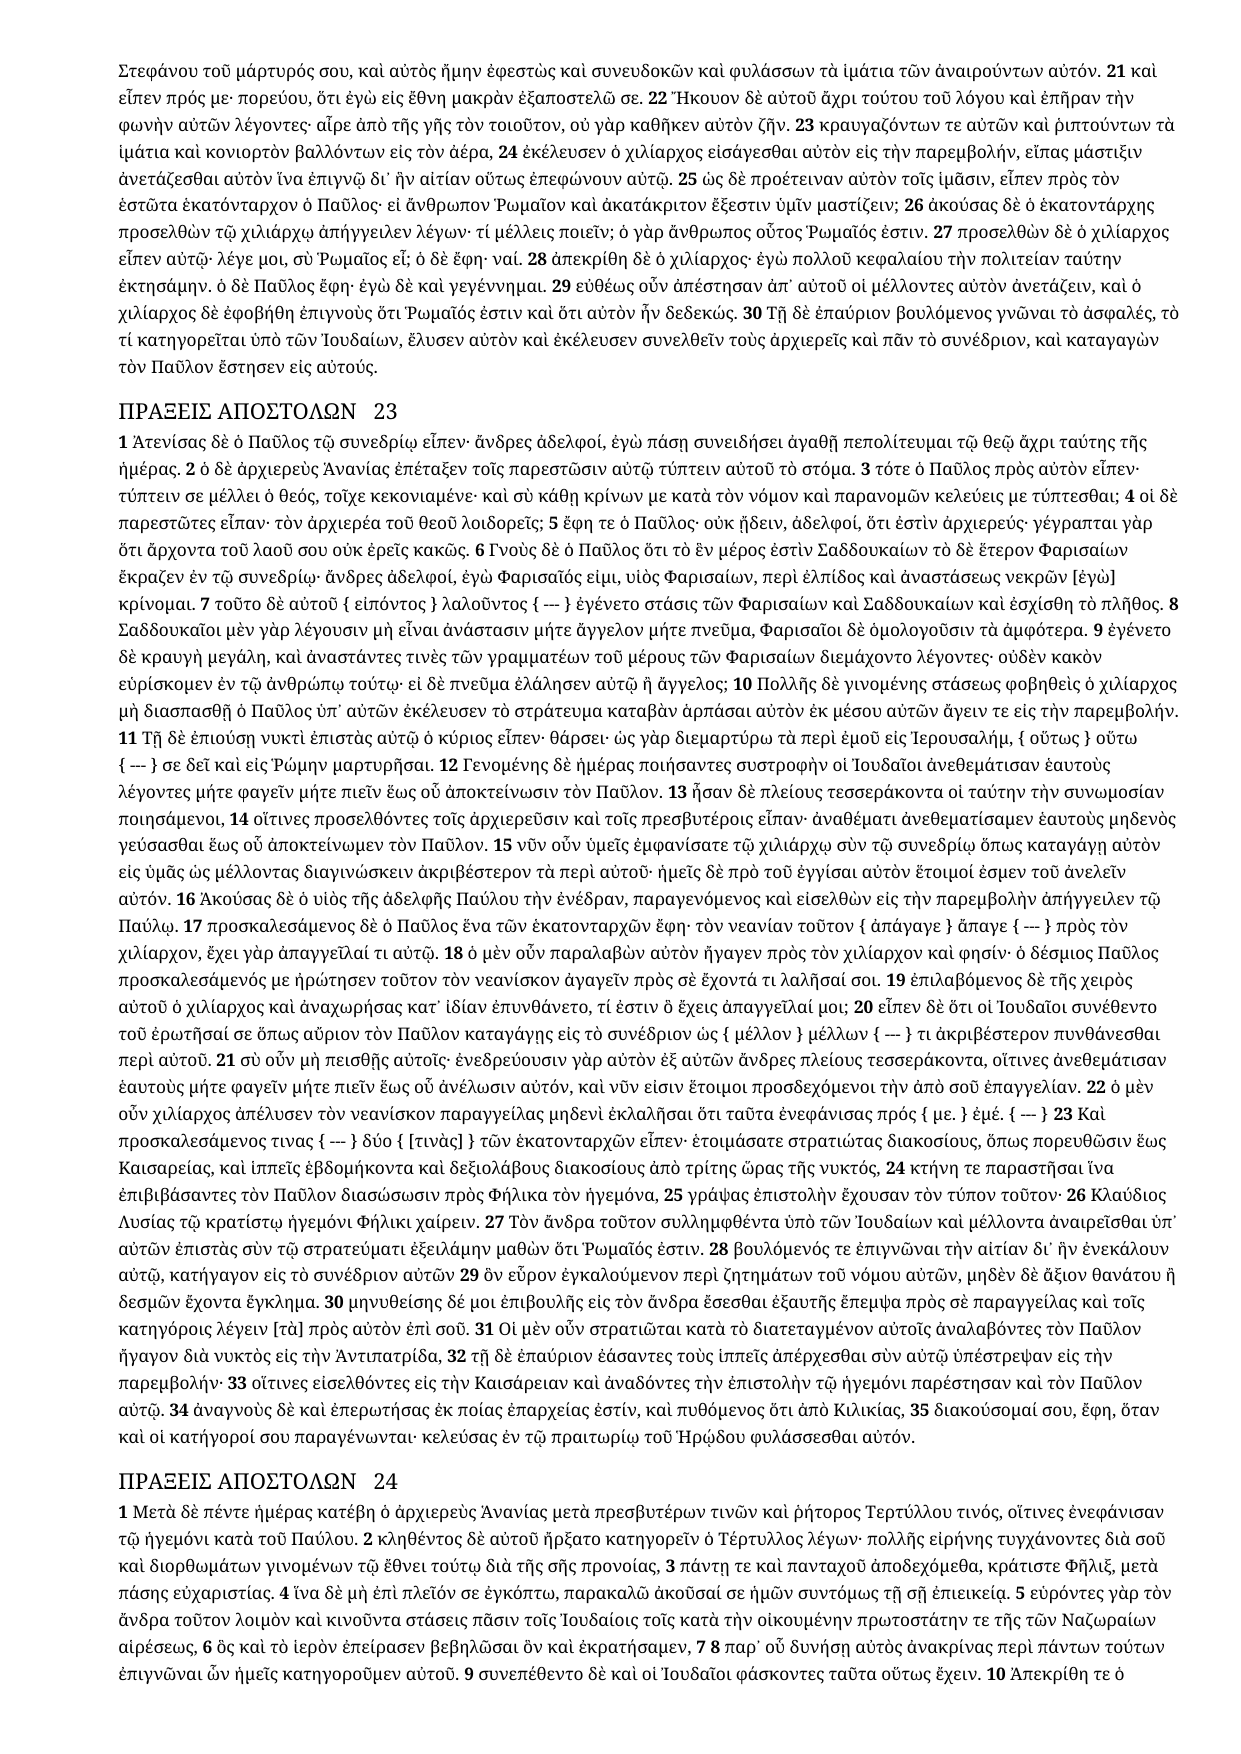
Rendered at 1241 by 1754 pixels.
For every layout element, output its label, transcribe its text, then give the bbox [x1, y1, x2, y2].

text 1 Ἀτενίσας δὲ ὁ Παῦλος τῷ συνεδρίῳ εἶπεν· ἄνδρες ἀδελφοί, ἐγὼ πάσῃ συνειδήσει ἀγαθῇ πεπολίτευμαι τῷ θεῷ ἄχρι ταύτης τῆς ἡμέρας. 2 ὁ δὲ ἀρχιερεὺς Ἁνανίας ἐπέταξεν τοῖς παρεστῶσιν αὐτῷ τύπτειν αὐτοῦ τὸ στόμα. 3 τότε ὁ Παῦλος πρὸς αὐτὸν εἶπεν· τύπτειν σε μέλλει ὁ θεός, τοῖχε κεκονιαμένε· καὶ σὺ κάθῃ κρίνων με κατὰ τὸν νόμον καὶ παρανομῶν κελεύεις με τύπτεσθαι; 4 οἱ δὲ παρεστῶτες εἶπαν· τὸν ἀρχιερέα τοῦ θεοῦ λοιδορεῖς; 5 ἔφη τε ὁ Παῦλος· οὐκ ᾔδειν, ἀδελφοί, ὅτι ἐστὶν ἀρχιερεύς· γέγραπται γὰρ ὅτι ἄρχοντα τοῦ λαοῦ σου οὐκ ἐρεῖς κακῶς. 6 Γνοὺς δὲ ὁ Παῦλος ὅτι τὸ ἓν μέρος ἐστὶν Σαδδουκαίων τὸ δὲ ἕτερον Φαρισαίων ἔκραζεν ἐν τῷ συνεδρίῳ· ἄνδρες ἀδελφοί, ἐγὼ Φαρισαῖός εἰμι, υἱὸς Φαρισαίων, περὶ ἐλπίδος καὶ ἀναστάσεως νεκρῶν [ἐγὼ] κρίνομαι. 7 τοῦτο δὲ αὐτοῦ { εἰπόντος } λαλοῦντος { --- } ἐγένετο στάσις τῶν Φαρισαίων καὶ Σαδδουκαίων καὶ ἐσχίσθη τὸ πλῆθος. 8 Σαδδουκαῖοι μὲν γὰρ λέγουσιν μὴ εἶναι ἀνάστασιν μήτε ἄγγελον μήτε πνεῦμα, Φαρισαῖοι δὲ ὁμολογοῦσιν τὰ ἀμφότερα. 9 ἐγένετο δὲ κραυγὴ μεγάλη, καὶ ἀναστάντες τινὲς τῶν γραμματέων τοῦ μέρους τῶν Φαρισαίων διεμάχοντο λέγοντες· οὐδὲν κακὸν εὑρίσκομεν ἐν τῷ ἀνθρώπῳ τούτῳ· εἰ δὲ πνεῦμα ἐλάλησεν αὐτῷ ἢ ἄγγελος; 10 Πολλῆς δὲ γινομένης στάσεως φοβηθεὶς ὁ χιλίαρχος μὴ διασπασθῇ ὁ Παῦλος ὑπ᾽ αὐτῶν ἐκέλευσεν τὸ στράτευμα καταβὰν ἁρπάσαι αὐτὸν ἐκ μέσου αὐτῶν ἄγειν τε εἰς τὴν παρεμβολήν. 11 Τῇ δὲ ἐπιούσῃ νυκτὶ ἐπιστὰς αὐτῷ ὁ κύριος εἶπεν· θάρσει· ὡς γὰρ διεμαρτύρω τὰ περὶ ἐμοῦ εἰς Ἰερουσαλήμ, { οὕτως } οὕτω { --- } σε δεῖ καὶ εἰς Ῥώμην μαρτυρῆσαι. 12 Γενομένης δὲ ἡμέρας ποιήσαντες συστροφὴν οἱ Ἰουδαῖοι ἀνεθεμάτισαν ἑαυτοὺς λέγοντες μήτε φαγεῖν μήτε πιεῖν ἕως οὗ ἀποκτείνωσιν τὸν Παῦλον. 13 ἦσαν δὲ πλείους τεσσεράκοντα οἱ ταύτην τὴν συνωμοσίαν ποιησάμενοι, 14 οἵτινες προσελθόντες τοῖς ἀρχιερεῦσιν καὶ τοῖς πρεσβυτέροις εἶπαν· ἀναθέματι ἀνεθεματίσαμεν ἑαυτοὺς μηδενὸς γεύσασθαι ἕως οὗ ἀποκτείνωμεν τὸν Παῦλον. 15 νῦν οὖν ὑμεῖς ἐμφανίσατε τῷ χιλιάρχῳ σὺν τῷ συνεδρίῳ ὅπως καταγάγῃ αὐτὸν εἰς ὑμᾶς ὡς μέλλοντας διαγινώσκειν ἀκριβέστερον τὰ περὶ αὐτοῦ· ἡμεῖς δὲ πρὸ τοῦ ἐγγίσαι αὐτὸν ἕτοιμοί ἐσμεν τοῦ ἀνελεῖν αὐτόν. 16 Ἀκούσας δὲ ὁ υἱὸς τῆς ἀδελφῆς Παύλου τὴν ἐνέδραν, παραγενόμενος καὶ εἰσελθὼν εἰς τὴν παρεμβολὴν ἀπήγγειλεν τῷ Παύλῳ. 17 προσκαλεσάμενος δὲ ὁ Παῦλος ἕνα τῶν ἑκατονταρχῶν ἔφη· τὸν νεανίαν τοῦτον { ἀπάγαγε } ἄπαγε { --- } πρὸς τὸν χιλίαρχον, ἔχει γὰρ ἀπαγγεῖλαί τι αὐτῷ. 18 ὁ μὲν οὖν παραλαβὼν αὐτὸν ἤγαγεν πρὸς τὸν χιλίαρχον καὶ φησίν· ὁ δέσμιος Παῦλος προσκαλεσάμενός με ἠρώτησεν τοῦτον τὸν νεανίσκον ἀγαγεῖν πρὸς σὲ ἔχοντά τι λαλῆσαί σοι. 19 ἐπιλαβόμενος δὲ τῆς χειρὸς αὐτοῦ ὁ χιλίαρχος καὶ ἀναχωρήσας κατ᾽ ἰδίαν ἐπυνθάνετο, τί ἐστιν ὃ ἔχεις ἀπαγγεῖλαί μοι; 20 εἶπεν δὲ ὅτι οἱ Ἰουδαῖοι συνέθεντο τοῦ ἐρωτῆσαί σε ὅπως αὔριον τὸν Παῦλον καταγάγῃς εἰς τὸ συνέδριον ὡς { μέλλον } μέλλων { --- } τι ἀκριβέστερον πυνθάνεσθαι περὶ αὐτοῦ. 21 σὺ οὖν μὴ πεισθῇς αὐτοῖς· ἐνεδρεύουσιν γὰρ αὐτὸν ἐξ αὐτῶν ἄνδρες πλείους τεσσεράκοντα, οἵτινες ἀνεθεμάτισαν ἑαυτοὺς μήτε φαγεῖν μήτε πιεῖν ἕως οὗ ἀνέλωσιν αὐτόν, καὶ νῦν εἰσιν ἕτοιμοι προσδεχόμενοι τὴν ἀπὸ σοῦ ἐπαγγελίαν. 22 ὁ μὲν οὖν χιλίαρχος ἀπέλυσεν τὸν νεανίσκον παραγγείλας μηδενὶ ἐκλαλῆσαι ὅτι ταῦτα ἐνεφάνισας πρός { με. } ἐμέ. { --- } 23 Καὶ προσκαλεσάμενος τινας { --- } δύο { [τινὰς] } τῶν ἑκατονταρχῶν εἶπεν· ἑτοιμάσατε στρατιώτας διακοσίους, ὅπως πορευθῶσιν ἕως Καισαρείας, καὶ ἱππεῖς ἑβδομήκοντα καὶ δεξιολάβους διακοσίους ἀπὸ τρίτης ὥρας τῆς νυκτός, 24 κτήνη τε παραστῆσαι ἵνα ἐπιβιβάσαντες τὸν Παῦλον διασώσωσιν πρὸς Φήλικα τὸν ἡγεμόνα, 25 γράψας ἐπιστολὴν ἔχουσαν τὸν τύπον τοῦτον· 26 Κλαύδιος Λυσίας τῷ κρατίστῳ ἡγεμόνι Φήλικι χαίρειν. 27 Τὸν ἄνδρα τοῦτον συλλημφθέντα ὑπὸ τῶν Ἰουδαίων καὶ μέλλοντα ἀναιρεῖσθαι ὑπ᾽ αὐτῶν ἐπιστὰς σὺν τῷ στρατεύματι ἐξειλάμην μαθὼν ὅτι Ῥωμαῖός ἐστιν. 28 βουλόμενός τε ἐπιγνῶναι τὴν αἰτίαν δι᾽ ἣν ἐνεκάλουν αὐτῷ, κατήγαγον εἰς τὸ συνέδριον αὐτῶν 29 ὃν εὗρον ἐγκαλούμενον περὶ ζητημάτων τοῦ νόμου αὐτῶν, μηδὲν δὲ ἄξιον θανάτου ἢ δεσμῶν ἔχοντα ἔγκλημα. 30 μηνυθείσης δέ μοι ἐπιβουλῆς εἰς τὸν ἄνδρα ἔσεσθαι ἐξαυτῆς ἔπεμψα πρὸς σὲ παραγγείλας καὶ τοῖς κατηγόροις λέγειν [τὰ] πρὸς αὐτὸν ἐπὶ σοῦ. 31 Οἱ μὲν οὖν στρατιῶται κατὰ τὸ διατεταγμένον αὐτοῖς ἀναλαβόντες τὸν Παῦλον ἤγαγον διὰ νυκτὸς εἰς τὴν Ἀντιπατρίδα, 32 τῇ δὲ ἐπαύριον ἐάσαντες τοὺς ἱππεῖς ἀπέρχεσθαι σὺν αὐτῷ ὑπέστρεψαν εἰς τὴν παρεμβολήν· 33 οἵτινες εἰσελθόντες εἰς τὴν Καισάρειαν καὶ ἀναδόντες τὴν ἐπιστολὴν τῷ ἡγεμόνι παρέστησαν καὶ τὸν Παῦλον αὐτῷ. 34 ἀναγνοὺς δὲ καὶ ἐπερωτήσας ἐκ ποίας ἐπαρχείας ἐστίν, καὶ πυθόμενος ὅτι ἀπὸ Κιλικίας, 35 διακούσομαί σου, ἔφη, ὅταν καὶ οἱ κατήγοροί σου παραγένωνται· κελεύσας ἐν τῷ πραιτωρίῳ τοῦ Ἡρῴδου φυλάσσεσθαι αὐτόν. [118, 430, 1181, 1448]
text Στεφάνου τοῦ μάρτυρός σου, καὶ αὐτὸς ἤμην ἐφεστὼς καὶ συνευδοκῶν καὶ φυλάσσων τὰ ἱμάτια τῶν ἀναιρούντων αὐτόν. 21 καὶ εἶπεν πρός με· πορεύου, ὅτι ἐγὼ εἰς ἔθνη μακρὰν ἐξαποστελῶ σε. 22 Ἤκουον δὲ αὐτοῦ ἄχρι τούτου τοῦ λόγου καὶ ἐπῆραν τὴν φωνὴν αὐτῶν λέγοντες· αἶρε ἀπὸ τῆς γῆς τὸν τοιοῦτον, οὐ γὰρ καθῆκεν αὐτὸν ζῆν. 23 κραυγαζόντων τε αὐτῶν καὶ ῥιπτούντων τὰ ἱμάτια καὶ κονιορτὸν βαλλόντων εἰς τὸν ἀέρα, 24 ἐκέλευσεν ὁ χιλίαρχος εἰσάγεσθαι αὐτὸν εἰς τὴν παρεμβολήν, εἴπας μάστιξιν ἀνετάζεσθαι αὐτὸν ἵνα ἐπιγνῷ δι᾽ ἣν αἰτίαν οὕτως ἐπεφώνουν αὐτῷ. 25 ὡς δὲ προέτειναν αὐτὸν τοῖς ἱμᾶσιν, εἶπεν πρὸς τὸν ἑστῶτα ἑκατόνταρχον ὁ Παῦλος· εἰ ἄνθρωπον Ῥωμαῖον καὶ ἀκατάκριτον ἔξεστιν ὑμῖν μαστίζειν; 26 ἀκούσας δὲ ὁ ἑκατοντάρχης προσελθὼν τῷ χιλιάρχῳ ἀπήγγειλεν λέγων· τί μέλλεις ποιεῖν; ὁ γὰρ ἄνθρωπος οὗτος Ῥωμαῖός ἐστιν. 27 προσελθὼν δὲ ὁ χιλίαρχος εἶπεν αὐτῷ· λέγε μοι, σὺ Ῥωμαῖος εἶ; ὁ δὲ ἔφη· ναί. 28 ἀπεκρίθη δὲ ὁ χιλίαρχος· ἐγὼ πολλοῦ κεφαλαίου τὴν πολιτείαν ταύτην ἐκτησάμην. ὁ δὲ Παῦλος ἔφη· ἐγὼ δὲ καὶ γεγέννημαι. 29 εὐθέως οὖν ἀπέστησαν ἀπ᾽ αὐτοῦ οἱ μέλλοντες αὐτὸν ἀνετάζειν, καὶ ὁ χιλίαρχος δὲ ἐφοβήθη ἐπιγνοὺς ὅτι Ῥωμαῖός ἐστιν καὶ ὅτι αὐτὸν ἦν δεδεκώς. 30 Τῇ δὲ ἐπαύριον βουλόμενος γνῶναι τὸ ἀσφαλές, τὸ τί κατηγορεῖται ὑπὸ τῶν Ἰουδαίων, ἔλυσεν αὐτὸν καὶ ἐκέλευσεν συνελθεῖν τοὺς ἀρχιερεῖς καὶ πᾶν τὸ συνέδριον, καὶ καταγαγὼν τὸν Παῦλον ἔστησεν εἰς αὐτούς. [118, 59, 1181, 378]
text ΠΡΑΞΕΙΣ ΑΠΟΣΤΟΛΩΝ 24 [118, 1466, 1181, 1496]
text ΠΡΑΞΕΙΣ ΑΠΟΣΤΟΛΩΝ 23 [118, 396, 1181, 426]
text 1 Μετὰ δὲ πέντε ἡμέρας κατέβη ὁ ἀρχιερεὺς Ἁνανίας μετὰ πρεσβυτέρων τινῶν καὶ ῥήτορος Τερτύλλου τινός, οἵτινες ἐνεφάνισαν τῷ ἡγεμόνι κατὰ τοῦ Παύλου. 2 κληθέντος δὲ αὐτοῦ ἤρξατο κατηγορεῖν ὁ Τέρτυλλος λέγων· πολλῆς εἰρήνης τυγχάνοντες διὰ σοῦ καὶ διορθωμάτων γινομένων τῷ ἔθνει τούτῳ διὰ τῆς σῆς προνοίας, 3 πάντῃ τε καὶ πανταχοῦ ἀποδεχόμεθα, κράτιστε Φῆλιξ, μετὰ πάσης εὐχαριστίας. 4 ἵνα δὲ μὴ ἐπὶ πλεῖόν σε ἐγκόπτω, παρακαλῶ ἀκοῦσαί σε ἡμῶν συντόμως τῇ σῇ ἐπιεικείᾳ. 5 εὑρόντες γὰρ τὸν ἄνδρα τοῦτον λοιμὸν καὶ κινοῦντα στάσεις πᾶσιν τοῖς Ἰουδαίοις τοῖς κατὰ τὴν οἰκουμένην πρωτοστάτην τε τῆς τῶν Ναζωραίων αἱρέσεως, 6 ὃς καὶ τὸ ἱερὸν ἐπείρασεν βεβηλῶσαι ὃν καὶ ἐκρατήσαμεν, 7 8 παρ᾽ οὗ δυνήσῃ αὐτὸς ἀνακρίνας περὶ πάντων τούτων ἐπιγνῶναι ὧν ἡμεῖς κατηγοροῦμεν αὐτοῦ. 9 συνεπέθεντο δὲ καὶ οἱ Ἰουδαῖοι φάσκοντες ταῦτα οὕτως ἔχειν. 10 Ἀπεκρίθη τε ὁ [118, 1500, 1181, 1685]
